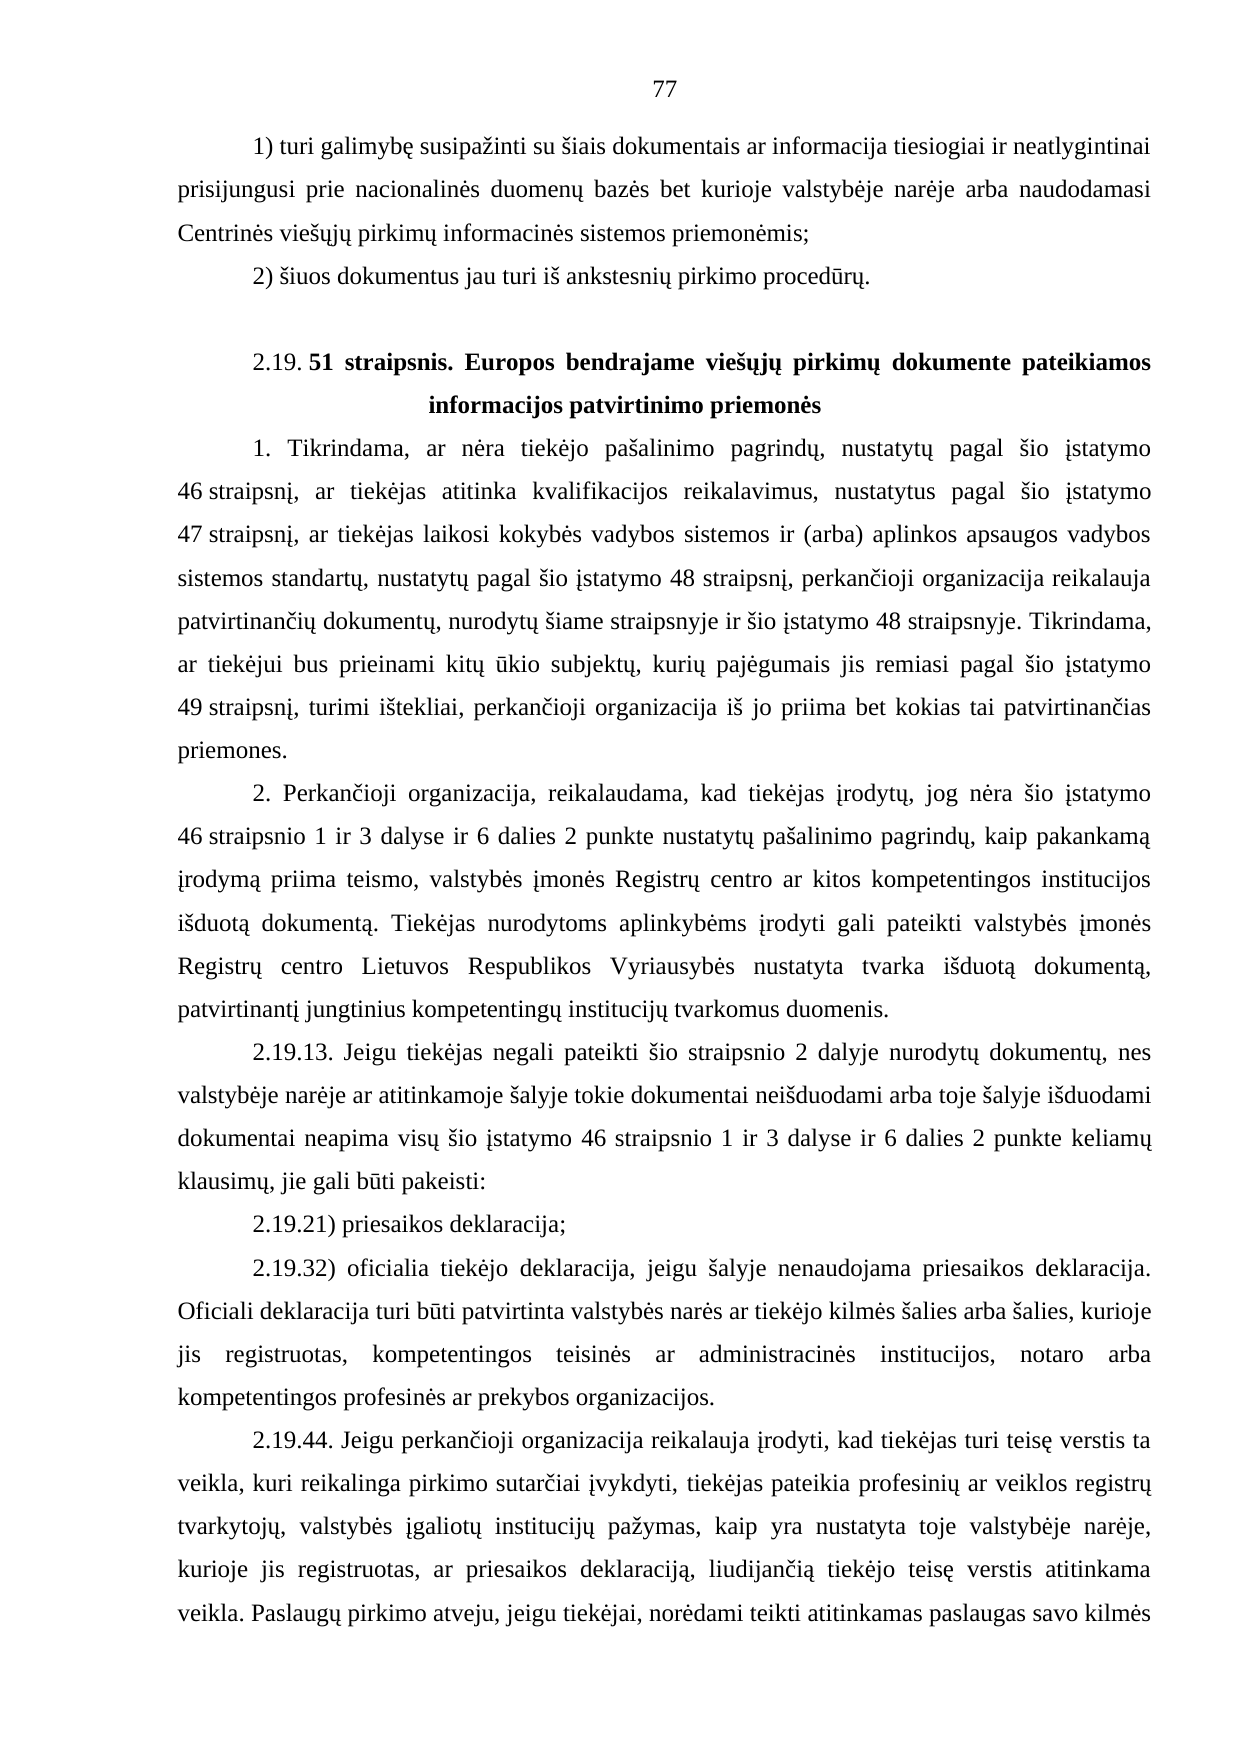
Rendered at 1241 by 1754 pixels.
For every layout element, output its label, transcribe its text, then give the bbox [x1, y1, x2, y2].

text 1. Tikrindama, ar nėra tiekėjo pašalinimo pagrindų, nustatytų pagal šio įstatymo 46 straipsnį, ar tiekėjas atitinka kvalifikacijos reikalavimus, nustatytus pagal šio įstatymo 47 straipsnį, ar tiekėjas laikosi kokybės vadybos sistemos ir (arba) aplinkos apsaugos vadybos sistemos standartų, nustatytų pagal šio įstatymo 48 straipsnį, perkančioji organizacija reikalauja patvirtinančių dokumentų, nurodytų šiame straipsnyje ir šio įstatymo 48 straipsnyje. Tikrindama, ar tiekėjui bus prieinami kitų ūkio subjektų, kurių pajėgumais jis remiasi pagal šio įstatymo 49 straipsnį, turimi ištekliai, perkančioji organizacija iš jo priima bet kokias tai patvirtinančias priemones. [177, 433, 1152, 764]
text 1) turi galimybę susipažinti su šiais dokumentais ar informacija tiesiogiai ir neatlygintinai prisijungusi prie nacionalinės duomenų bazės bet kurioje valstybėje narėje arba naudodamasi Centrinės viešųjų pirkimų informacinės sistemos priemonėmis; [177, 131, 1152, 246]
subtitle 3. Jeigu tiekėjas negali pateikti šio straipsnio 2 dalyje nurodytų dokumentų, nes valstybėje narėje ar atitinkamoje šalyje tokie dokumentai neišduodami arba toje šalyje išduodami dokumentai neapima visų šio įstatymo 46 straipsnio 1 ir 3 dalyse ir 6 dalies 2 punkte keliamų klausimų, jie gali būti pakeisti: [177, 1037, 1152, 1195]
text 2. Perkančioji organizacija, reikalaudama, kad tiekėjas įrodytų, jog nėra šio įstatymo 46 straipsnio 1 ir 3 dalyse ir 6 dalies 2 punkte nustatytų pašalinimo pagrindų, kaip pakankamą įrodymą priima teismo, valstybės įmonės Registrų centro ar kitos kompetentingos institucijos išduotą dokumentą. Tiekėjas nurodytoms aplinkybėms įrodyti gali pateikti valstybės įmonės Registrų centro Lietuvos Respublikos Vyriausybės nustatyta tvarka išduotą dokumentą, patvirtinantį jungtinius kompetentingų institucijų tvarkomus duomenis. [177, 778, 1152, 1023]
subtitle 51 straipsnis. Europos bendrajame viešųjų pirkimų dokumente pateikiamos informacijos patvirtinimo priemonės [252, 347, 1152, 419]
subtitle 4. Jeigu perkančioji organizacija reikalauja įrodyti, kad tiekėjas turi teisę verstis ta veikla, kuri reikalinga pirkimo sutarčiai įvykdyti, tiekėjas pateikia profesinių ar veiklos registrų tvarkytojų, valstybės įgaliotų institucijų pažymas, kaip yra nustatyta toje valstybėje narėje, kurioje jis registruotas, ar priesaikos deklaraciją, liudijančią tiekėjo teisę verstis atitinkama veikla. Paslaugų pirkimo atveju, jeigu tiekėjai, norėdami teikti atitinkamas paslaugas savo kilmės [177, 1425, 1152, 1626]
text 2) šiuos dokumentus jau turi iš ankstesnių pirkimo procedūrų. [177, 261, 1152, 289]
subtitle 2) oficialia tiekėjo deklaracija, jeigu šalyje nenaudojama priesaikos deklaracija. Oficiali deklaracija turi būti patvirtinta valstybės narės ar tiekėjo kilmės šalies arba šalies, kurioje jis registruotas, kompetentingos teisinės ar administracinės institucijos, notaro arba kompetentingos profesinės ar prekybos organizacijos. [177, 1253, 1152, 1411]
subtitle 1) priesaikos deklaracija; [177, 1209, 1152, 1238]
